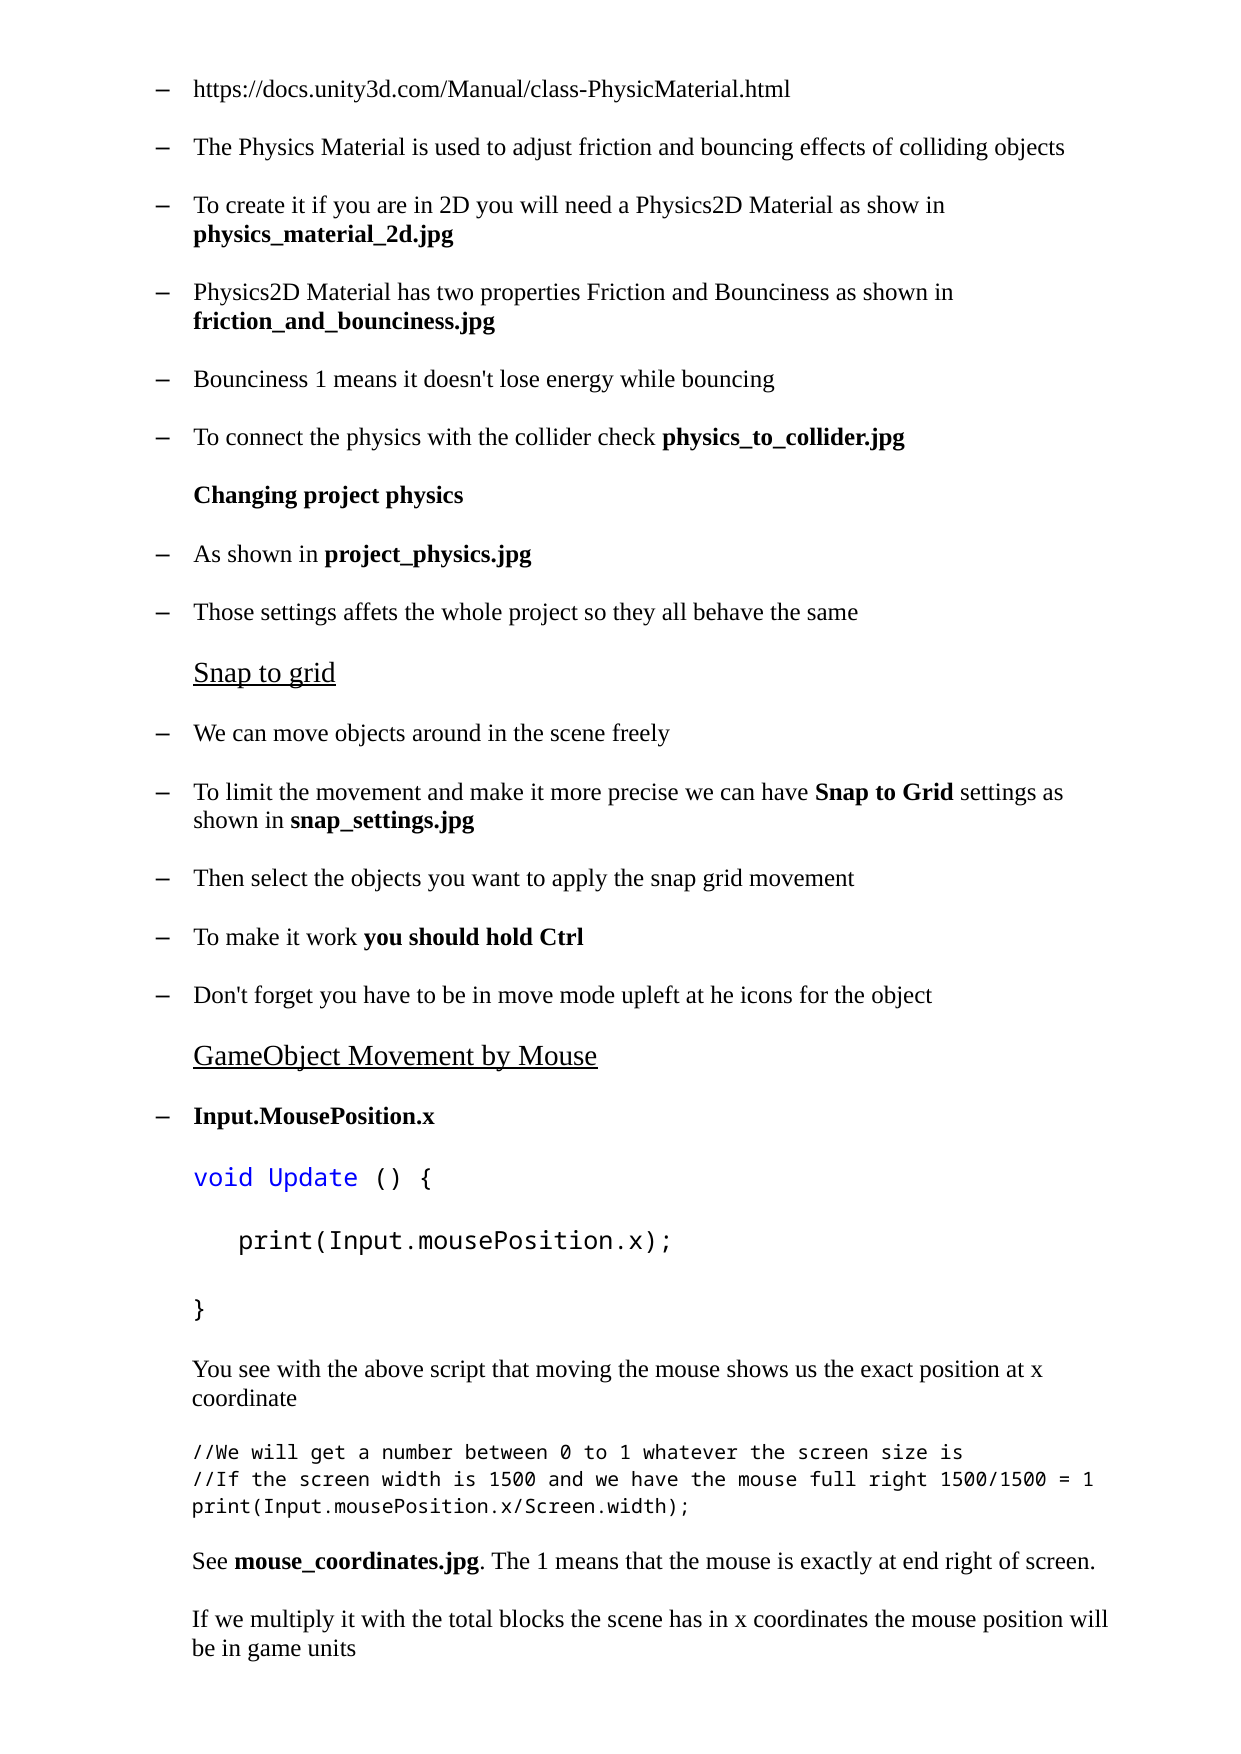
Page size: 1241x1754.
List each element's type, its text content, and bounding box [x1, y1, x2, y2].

list Don't forget you have to be in move mode upleft at he icons for the object [156, 980, 1122, 1009]
list To connect the physics with the collider check physics_to_collider.jpg [156, 422, 1122, 451]
text //We will get a number between 0 to 1 whatever the screen size is [118, 1438, 1122, 1465]
list The Physics Material is used to adjust friction and bouncing effects of colliding objects [156, 132, 1122, 161]
text print(Input.mousePosition.x/Screen.width); [118, 1492, 1122, 1519]
list Input.MousePosition.x [156, 1101, 1122, 1130]
text print(Input.mousePosition.x); [118, 1223, 1122, 1257]
list Changing project physics [156, 481, 1122, 509]
list Bounciness 1 means it doesn't lose energy while bouncing [156, 364, 1122, 393]
list To make it work you should hold Ctrl [156, 922, 1122, 951]
list Then select the objects you want to apply the snap grid movement [156, 863, 1122, 892]
list To create it if you are in 2D you will need a Physics2D Material as show in physics_material_2d.jpg [156, 190, 1122, 248]
list GameObject Movement by Mouse [156, 1038, 1122, 1072]
list Snap to grid [156, 655, 1122, 689]
list Physics2D Material has two properties Friction and Bounciness as shown in friction_and_bounciness.jpg [156, 277, 1122, 335]
list We can move objects around in the scene freely [156, 718, 1122, 747]
text //If the screen width is 1500 and we have the mouse full right 1500/1500 = 1 [118, 1465, 1122, 1492]
list To limit the movement and make it more precise we can have Snap to Grid settings as shown in snap_settings.jpg [156, 777, 1122, 834]
text If we multiply it with the total blocks the scene has in x coordinates the mouse position will be in game units [118, 1604, 1122, 1662]
text You see with the above script that moving the mouse shows us the exact position at x coordinate [118, 1354, 1122, 1411]
list void Update () { [156, 1159, 1122, 1193]
list https://docs.unity3d.com/Manual/class-PhysicMaterial.html [156, 74, 1122, 102]
list As shown in project_physics.jpg [156, 539, 1122, 568]
list Those settings affets the whole project so they all behave the same [156, 597, 1122, 626]
text See mouse_coordinates.jpg. The 1 means that the mouse is exactly at end right of screen. [118, 1546, 1122, 1576]
text } [118, 1291, 1122, 1325]
